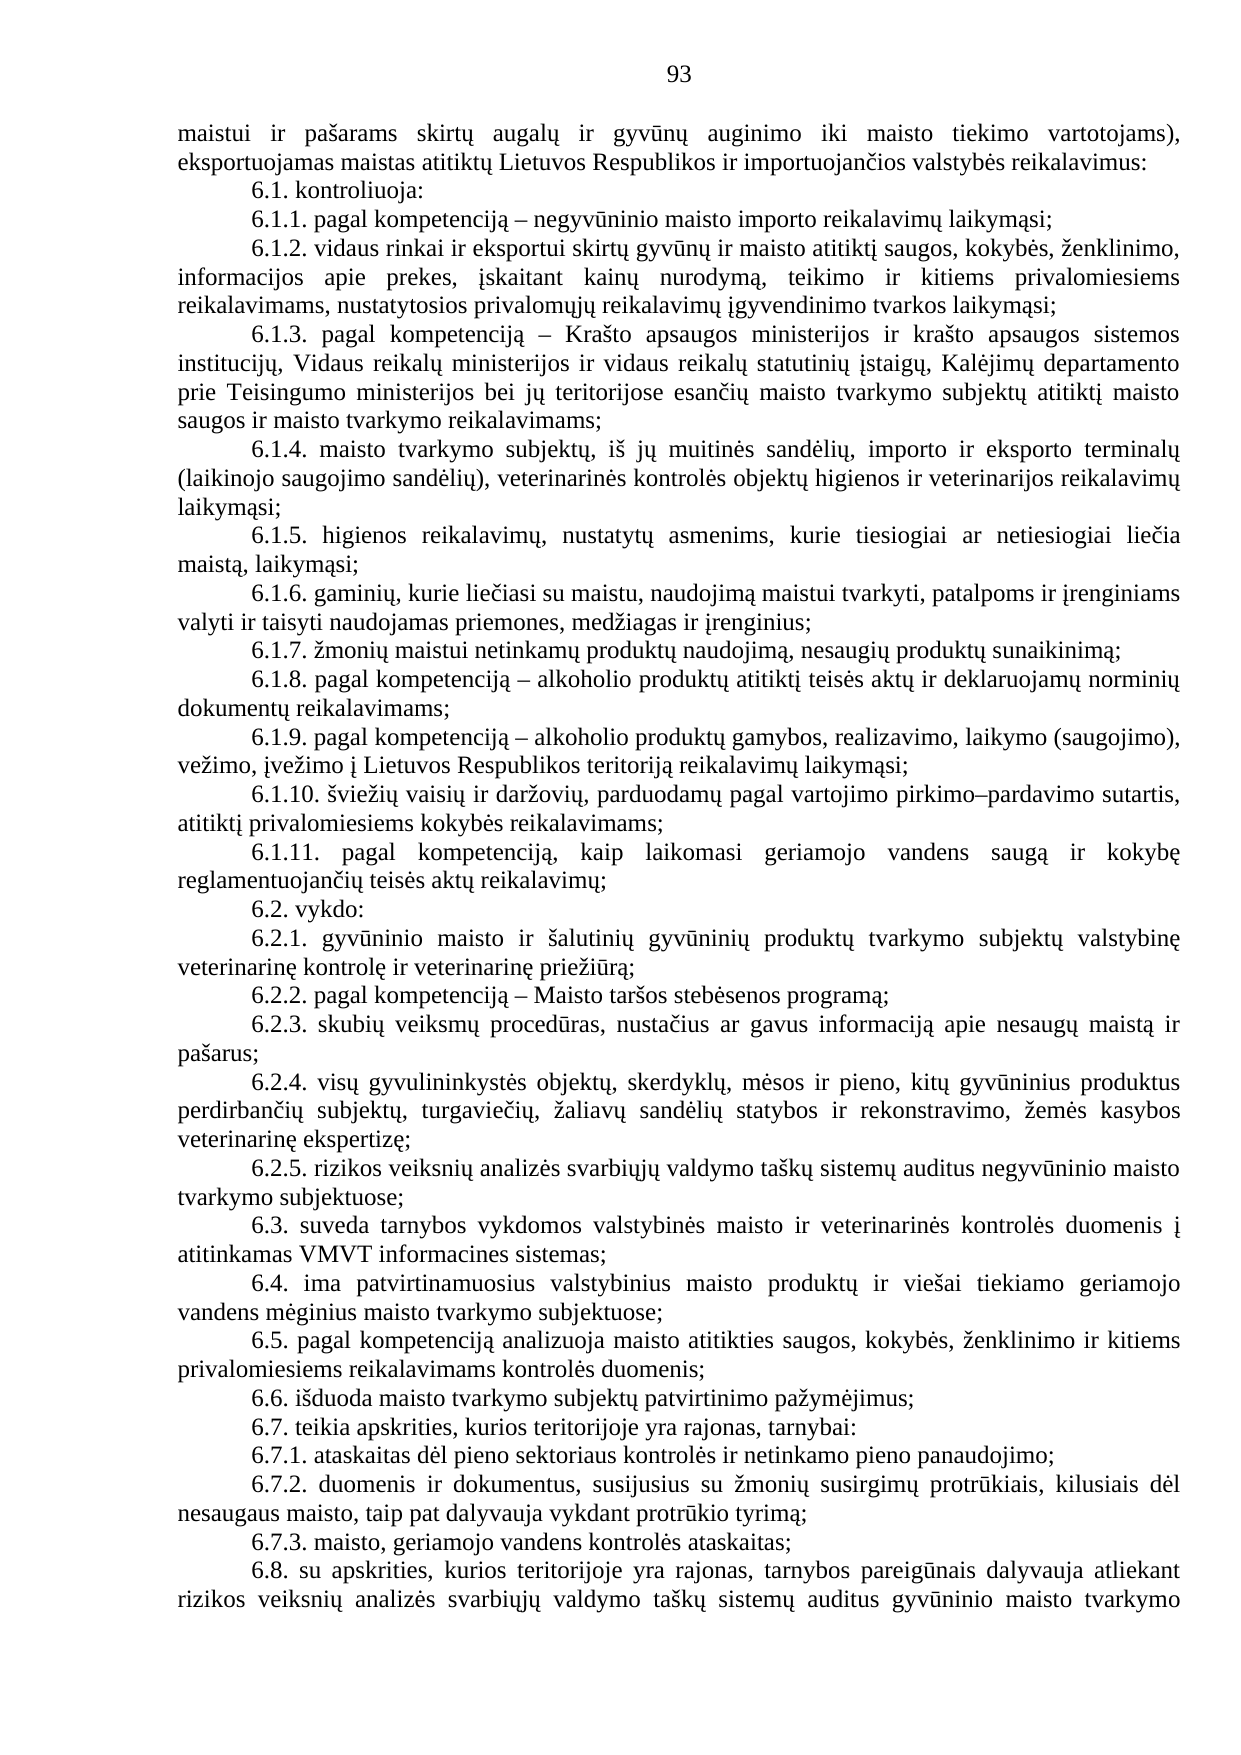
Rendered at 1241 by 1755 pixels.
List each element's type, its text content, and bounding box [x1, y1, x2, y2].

text 6.1.7. žmonių maistui netinkamų produktų naudojimą, nesaugių produktų sunaikinimą; [177, 636, 1181, 664]
text 6.2.2. pagal kompetenciją – Maisto taršos stebėsenos programą; [177, 981, 1181, 1009]
text 6.1.5. higienos reikalavimų, nustatytų asmenims, kurie tiesiogiai ar netiesiogiai liečia maistą, laikymąsi; [177, 521, 1181, 578]
text 6.7.3. maisto, geriamojo vandens kontrolės ataskaitas; [177, 1527, 1181, 1556]
text 6.5. pagal kompetenciją analizuoja maisto atitikties saugos, kokybės, ženklinimo ir kitiems privalomiesiems reikalavimams kontrolės duomenis; [177, 1326, 1181, 1383]
text 6.4. ima patvirtinamuosius valstybinius maisto produktų ir viešai tiekiamo geriamojo vandens mėginius maisto tvarkymo subjektuose; [177, 1268, 1181, 1326]
text 6.2.4. visų gyvulininkystės objektų, skerdyklų, mėsos ir pieno, kitų gyvūninius produktus perdirbančių subjektų, turgaviečių, žaliavų sandėlių statybos ir rekonstravimo, žemės kasybos veterinarinę ekspertizę; [177, 1067, 1181, 1153]
text 6.1.8. pagal kompetenciją – alkoholio produktų atitiktį teisės aktų ir deklaruojamų norminių dokumentų reikalavimams; [177, 664, 1181, 722]
text 6.1.1. pagal kompetenciją – negyvūninio maisto importo reikalavimų laikymąsi; [177, 204, 1181, 233]
text 6.1.3. pagal kompetenciją – Krašto apsaugos ministerijos ir krašto apsaugos sistemos institucijų, Vidaus reikalų ministerijos ir vidaus reikalų statutinių įstaigų, Kalėjimų departamento prie Teisingumo ministerijos bei jų teritorijose esančių maisto tvarkymo subjektų atitiktį maisto saugos ir maisto tvarkymo reikalavimams; [177, 319, 1181, 434]
text 6.1.9. pagal kompetenciją – alkoholio produktų gamybos, realizavimo, laikymo (saugojimo), vežimo, įvežimo į Lietuvos Respublikos teritoriją reikalavimų laikymąsi; [177, 722, 1181, 779]
text 6.1.6. gaminių, kurie liečiasi su maistu, naudojimą maistui tvarkyti, patalpoms ir įrenginiams valyti ir taisyti naudojamas priemones, medžiagas ir įrenginius; [177, 578, 1181, 636]
text 6.8. su apskrities, kurios teritorijoje yra rajonas, tarnybos pareigūnais dalyvauja atliekant rizikos veiksnių analizės svarbiųjų valdymo taškų sistemų auditus gyvūninio maisto tvarkymo [177, 1556, 1181, 1613]
text 6.1.2. vidaus rinkai ir eksportui skirtų gyvūnų ir maisto atitiktį saugos, kokybės, ženklinimo, informacijos apie prekes, įskaitant kainų nurodymą, teikimo ir kitiems privalomiesiems reikalavimams, nustatytosios privalomųjų reikalavimų įgyvendinimo tvarkos laikymąsi; [177, 233, 1181, 319]
text maistui ir pašarams skirtų augalų ir gyvūnų auginimo iki maisto tiekimo vartotojams), eksportuojamas maistas atitiktų Lietuvos Respublikos ir importuojančios valstybės reikalavimus: [177, 118, 1181, 176]
text 6.1.11. pagal kompetenciją, kaip laikomasi geriamojo vandens saugą ir kokybę reglamentuojančių teisės aktų reikalavimų; [177, 837, 1181, 894]
text 6.7.1. ataskaitas dėl pieno sektoriaus kontrolės ir netinkamo pieno panaudojimo; [177, 1441, 1181, 1469]
text 6.7. teikia apskrities, kurios teritorijoje yra rajonas, tarnybai: [177, 1412, 1181, 1441]
text 6.3. suveda tarnybos vykdomos valstybinės maisto ir veterinarinės kontrolės duomenis į atitinkamas VMVT informacines sistemas; [177, 1211, 1181, 1268]
text 6.6. išduoda maisto tvarkymo subjektų patvirtinimo pažymėjimus; [177, 1383, 1181, 1412]
text 6.7.2. duomenis ir dokumentus, susijusius su žmonių susirgimų protrūkiais, kilusiais dėl nesaugaus maisto, taip pat dalyvauja vykdant protrūkio tyrimą; [177, 1469, 1181, 1527]
text 6.2.5. rizikos veiksnių analizės svarbiųjų valdymo taškų sistemų auditus negyvūninio maisto tvarkymo subjektuose; [177, 1153, 1181, 1211]
text 6.2.3. skubių veiksmų procedūras, nustačius ar gavus informaciją apie nesaugų maistą ir pašarus; [177, 1009, 1181, 1067]
text 6.1.4. maisto tvarkymo subjektų, iš jų muitinės sandėlių, importo ir eksporto terminalų (laikinojo saugojimo sandėlių), veterinarinės kontrolės objektų higienos ir veterinarijos reikalavimų laikymąsi; [177, 434, 1181, 521]
text 6.1.10. šviežių vaisių ir daržovių, parduodamų pagal vartojimo pirkimo–pardavimo sutartis, atitiktį privalomiesiems kokybės reikalavimams; [177, 779, 1181, 837]
text 6.2. vykdo: [177, 894, 1181, 923]
text 6.1. kontroliuoja: [177, 176, 1181, 204]
text 6.2.1. gyvūninio maisto ir šalutinių gyvūninių produktų tvarkymo subjektų valstybinę veterinarinę kontrolę ir veterinarinę priežiūrą; [177, 923, 1181, 981]
